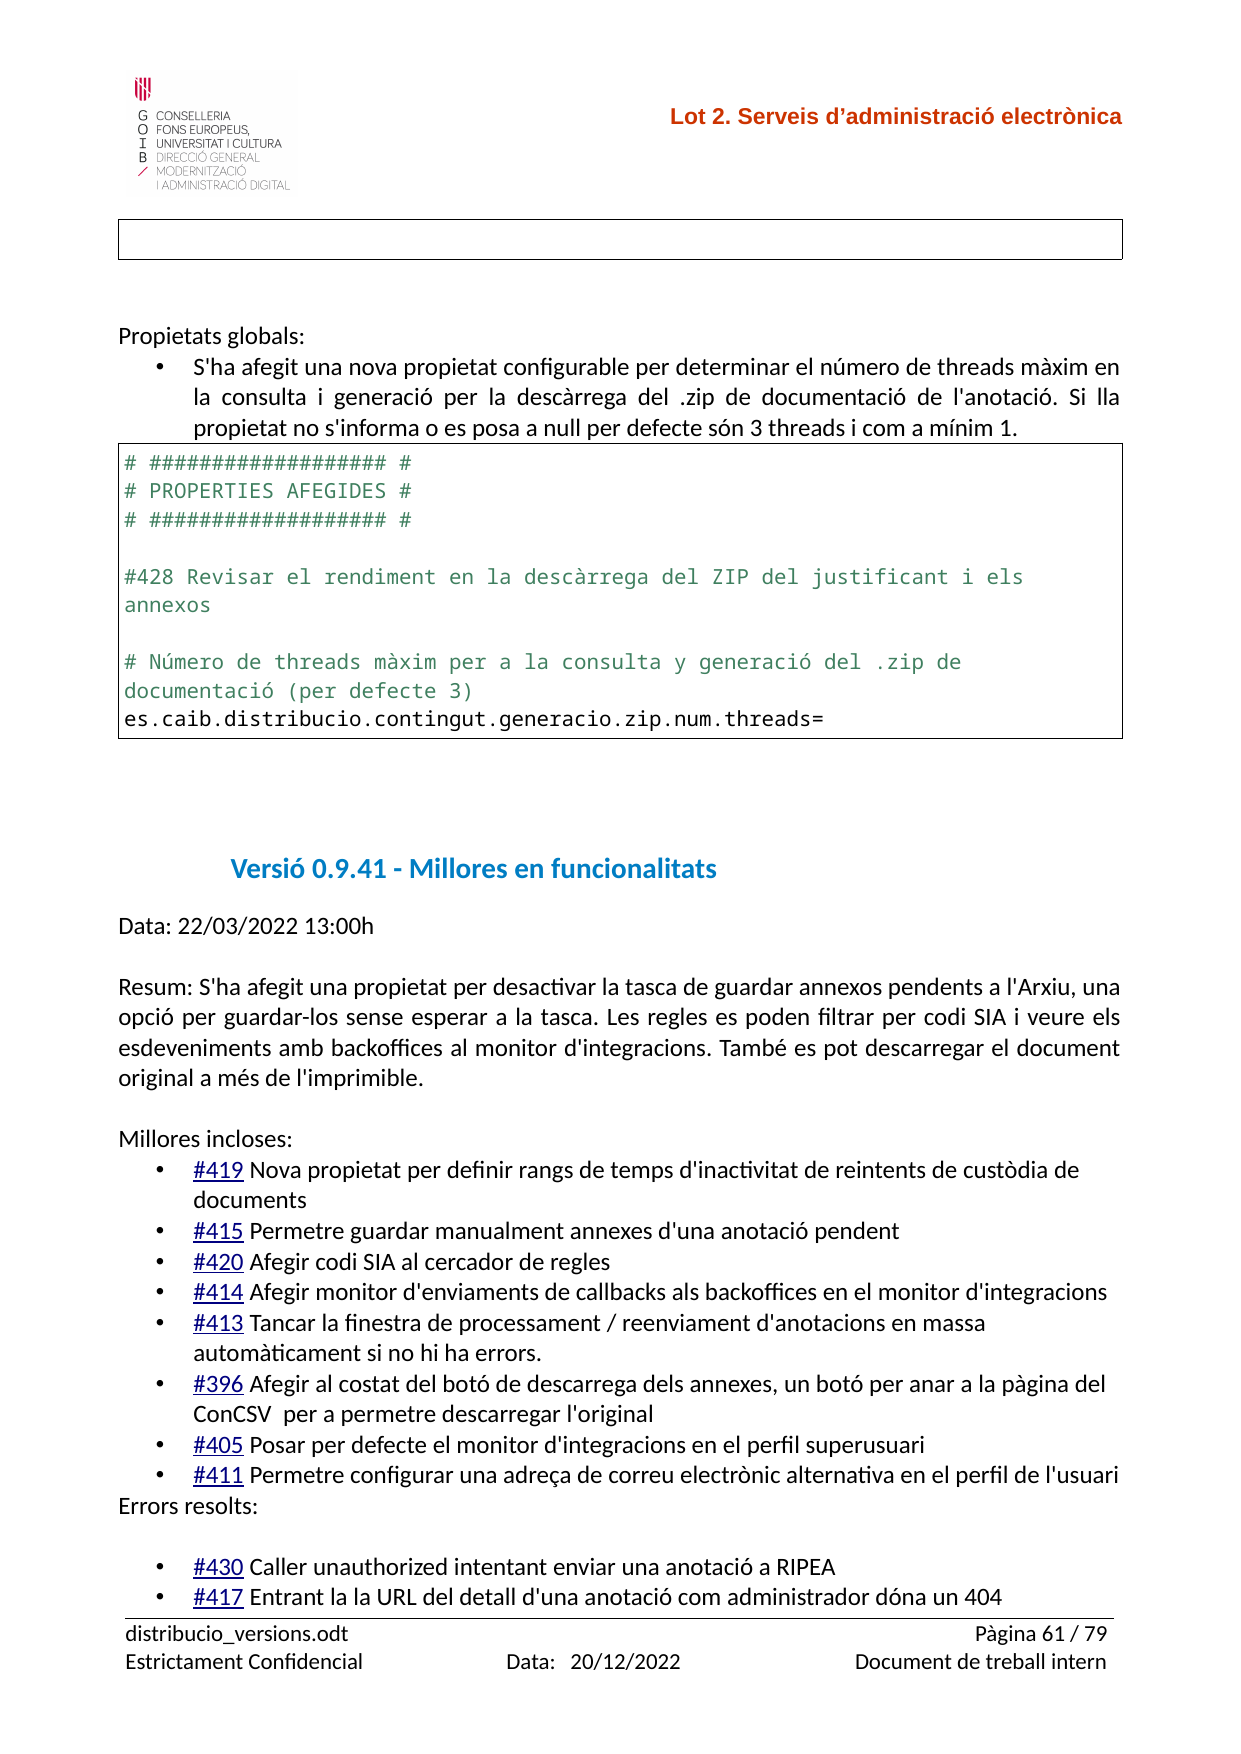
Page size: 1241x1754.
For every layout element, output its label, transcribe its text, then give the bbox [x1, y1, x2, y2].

text Resum: S'ha afegit una propietat per desactivar la tasca de guardar annexos pendents a l'Arxiu, una opció per guardar-los sense esperar a la tasca. Les regles es poden filtrar per codi SIA i veure els esdeveniments amb backoffices al monitor d'integracions. També es pot descarregar el document original a més de l'imprimible. [118, 971, 1122, 1093]
list #414 Afegir monitor d'enviaments de callbacks als backoffices en el monitor d'integracions [156, 1276, 1122, 1307]
text Data: 22/03/2022 13:00h [118, 910, 1122, 940]
table_header [119, 220, 1122, 259]
list #419 Nova propietat per definir rangs de temps d'inactivitat de reintents de custòdia de documents [156, 1154, 1122, 1215]
list #417 Entrant la la URL del detall d'una anotació com administrador dóna un 404 [156, 1581, 1122, 1612]
list #413 Tancar la finestra de processament / reenviament d'anotacions en massa automàticament si no hi ha errors. [156, 1307, 1122, 1368]
list #430 Caller unauthorized intentant enviar una anotació a RIPEA [156, 1551, 1122, 1581]
text Propietats globals: [118, 320, 1122, 351]
list #405 Posar per defecte el monitor d'integracions en el perfil superusuari [156, 1429, 1122, 1459]
list S'ha afegit una nova propietat configurable per determinar el número de threads màxim en la consulta i generació per la descàrrega del .zip de documentació de l'anotació. Si lla propietat no s'informa o es posa a null per defecte són 3 threads i com a mínim 1. [156, 351, 1122, 442]
text Errors resolts: [118, 1490, 1122, 1520]
subtitle Versió 0.9.41 - Millores en funcionalitats [153, 851, 1122, 886]
list #420 Afegir codi SIA al cercador de regles [156, 1246, 1122, 1276]
text Millores incloses: [118, 1123, 1122, 1154]
list #411 Permetre configurar una adreça de correu electrònic alternativa en el perfil de l'usuari [156, 1459, 1122, 1490]
picture [126, 70, 299, 197]
list #396 Afegir al costat del botó de descarrega dels annexes, un botó per anar a la pàgina del ConCSV per a permetre descarregar l'original [156, 1368, 1122, 1429]
table_header # ################### # # PROPERTIES AFEGIDES # # ################### # #428 Revisar el rendiment en la descàrrega del ZIP del justificant i els annexos # Número de threads màxim per a la consulta y generació del .zip de documentació (per defecte 3) es.caib.distribucio.contingut.generacio.zip.num.threads= [119, 444, 1122, 738]
list #415 Permetre guardar manualment annexes d'una anotació pendent [156, 1215, 1122, 1246]
